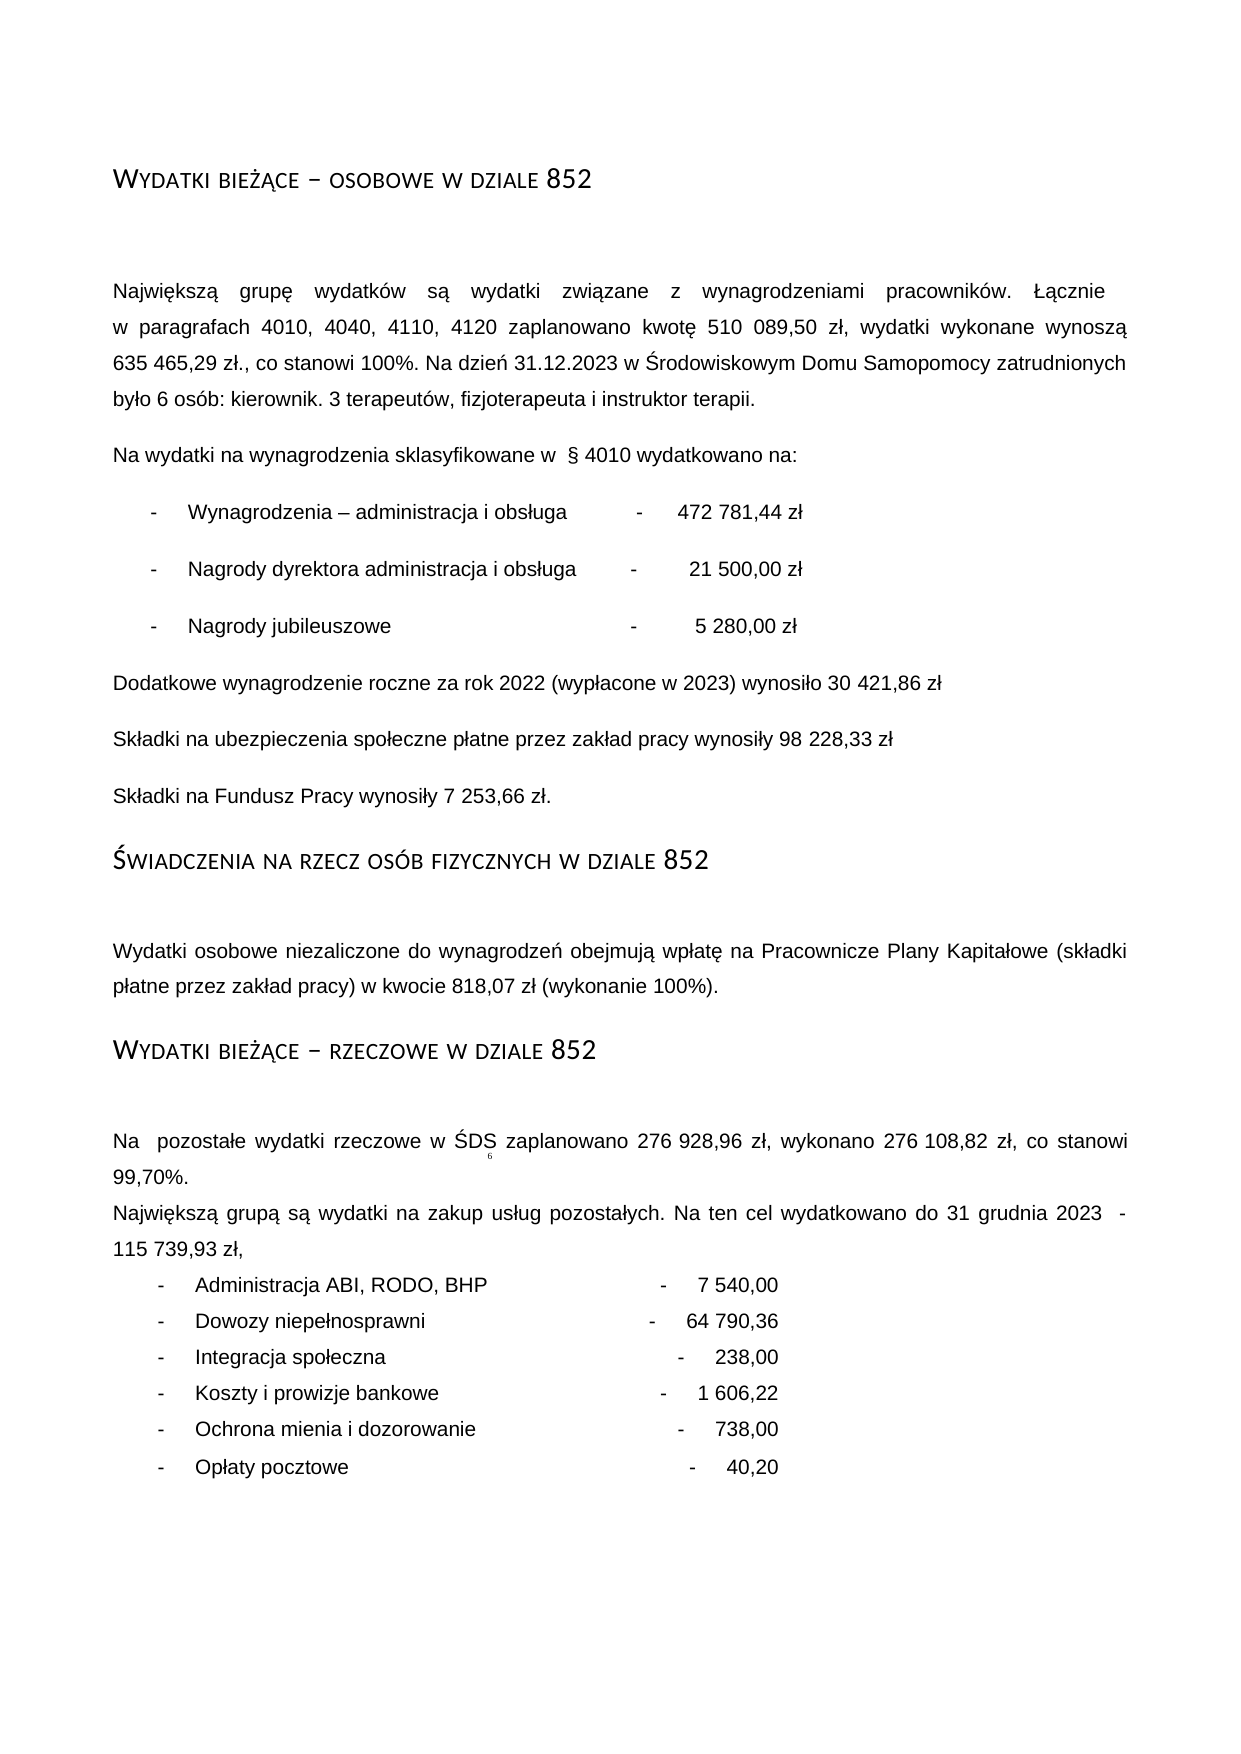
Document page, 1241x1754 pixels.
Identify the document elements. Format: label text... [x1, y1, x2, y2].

subtitle Świadczenia na rzecz osób fizycznych w dziale 852 [113, 841, 1128, 876]
table_cell Koszty i prowizje bankowe [113, 1380, 571, 1416]
text Wydatki osobowe niezaliczone do wynagrodzeń obejmują wpłatę na Pracownicze Plany Kapitałowe (składki płatne przez zakład pracy) w kwocie 818,07 zł (wykonanie 100%). [113, 938, 1128, 998]
text Największą grupę wydatków są wydatki związane z wynagrodzeniami pracowników. Łącznie w paragrafach 4010, 4040, 4110, 4120 zaplanowano kwotę 510 089,50 zł, wydatki wykonane wynoszą 635 465,29 zł., co stanowi 100%. Na dzień 31.12.2023 w Środowiskowym Domu Samopomocy zatrudnionych było 6 osób: kierownik. 3 terapeutów, fizjoterapeuta i instruktor terapii. [113, 279, 1128, 411]
list Nagrody jubileuszowe - 5 280,00 zł [150, 614, 1128, 638]
table_cell Opłaty pocztowe [113, 1452, 571, 1479]
list Wynagrodzenia – administracja i obsługa - 472 781,44 zł [150, 500, 1128, 524]
text Składki na Fundusz Pracy wynosiły 7 253,66 zł. [113, 784, 1128, 808]
table_cell 738,00 [571, 1416, 786, 1452]
text Największą grupą są wydatki na zakup usług pozostałych. Na ten cel wydatkowano do 31 grudnia 2023 - 115 739,93 zł, [113, 1201, 1128, 1261]
text Wydatki bieżące – osobowe w dziale 852 [113, 160, 1128, 196]
table_header Administracja ABI, RODO, BHP [113, 1273, 571, 1308]
list Nagrody dyrektora administracja i obsługa - 21 500,00 zł [150, 557, 1128, 581]
subtitle Wydatki bieżące – rzeczowe w dziale 852 [113, 1031, 1128, 1067]
table_cell 64 790,36 [571, 1309, 786, 1344]
text Składki na ubezpieczenia społeczne płatne przez zakład pracy wynosiły 98 228,33 zł [113, 727, 1128, 751]
table_cell Ochrona mienia i dozorowanie [113, 1416, 571, 1452]
text Dodatkowe wynagrodzenie roczne za rok 2022 (wypłacone w 2023) wynosiło 30 421,86 zł [113, 670, 1128, 694]
table_header 7 540,00 [571, 1273, 786, 1308]
text Na pozostałe wydatki rzeczowe w ŚDS zaplanowano 276 928,96 zł, wykonano 276 108,82 zł, co stanowi 99,70%. [113, 1129, 1128, 1189]
text Na wydatki na wynagrodzenia sklasyfikowane w § 4010 wydatkowano na: [113, 443, 1128, 467]
table_cell Dowozy niepełnosprawni [113, 1309, 571, 1344]
table_cell Integracja społeczna [113, 1345, 571, 1380]
table_cell 238,00 [571, 1345, 786, 1380]
table_cell 1 606,22 [571, 1380, 786, 1416]
table_cell 40,20 [571, 1452, 786, 1479]
